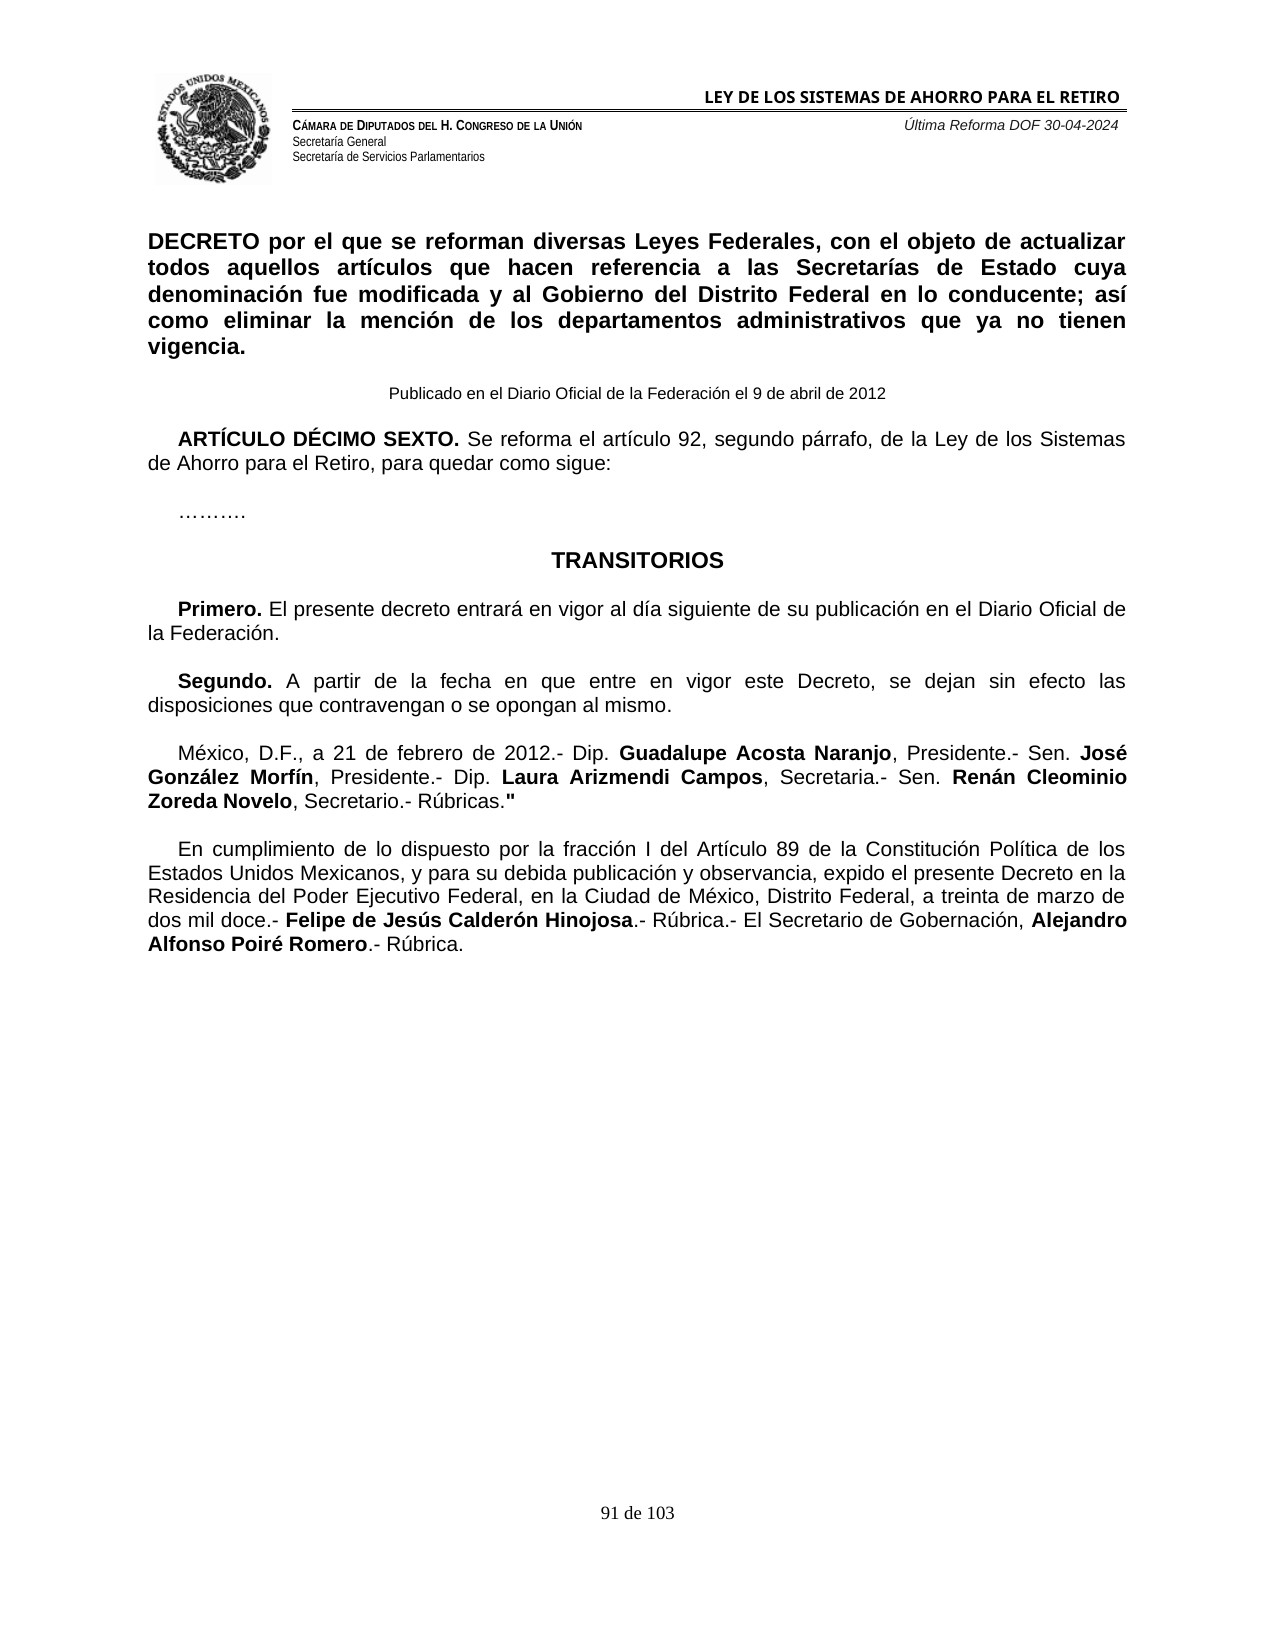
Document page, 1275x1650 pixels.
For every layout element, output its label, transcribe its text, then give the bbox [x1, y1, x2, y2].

text ARTÍCULO DÉCIMO SEXTO. Se reforma el artículo 92, segundo párrafo, de la Ley de los Sistemas de Ahorro para el Retiro, para quedar como sigue: [148, 427, 1127, 475]
text DECRETO por el que se reforman diversas Leyes Federales, con el objeto de actualizar todos aquellos artículos que hacen referencia a las Secretarías de Estado cuya denominación fue modificada y al Gobierno del Distrito Federal en lo conducente; así como eliminar la mención de los departamentos administrativos que ya no tienen vigencia. [148, 228, 1127, 360]
text Primero. El presente decreto entrará en vigor al día siguiente de su publicación en el Diario Oficial de la Federación. [148, 597, 1127, 645]
text México, D.F., a 21 de febrero de 2012.- Dip. Guadalupe Acosta Naranjo, Presidente.- Sen. José González Morfín, Presidente.- Dip. Laura Arizmendi Campos, Secretaria.- Sen. Renán Cleominio Zoreda Novelo, Secretario.- Rúbricas." [148, 741, 1127, 812]
text ………. [148, 499, 1127, 523]
text Publicado en el Diario Oficial de la Federación el 9 de abril de 2012 [148, 384, 1127, 403]
text En cumplimiento de lo dispuesto por la fracción I del Artículo 89 de la Constitución Política de los Estados Unidos Mexicanos, y para su debida publicación y observancia, expido el presente Decreto en la Residencia del Poder Ejecutivo Federal, en la Ciudad de México, Distrito Federal, a treinta de marzo de dos mil doce.- Felipe de Jesús Calderón Hinojosa.- Rúbrica.- El Secretario de Gobernación, Alejandro Alfonso Poiré Romero.- Rúbrica. [148, 836, 1127, 956]
text Segundo. A partir de la fecha en que entre en vigor este Decreto, se dejan sin efecto las disposiciones que contravengan o se opongan al mismo. [148, 669, 1127, 717]
text TRANSITORIOS [148, 547, 1127, 573]
